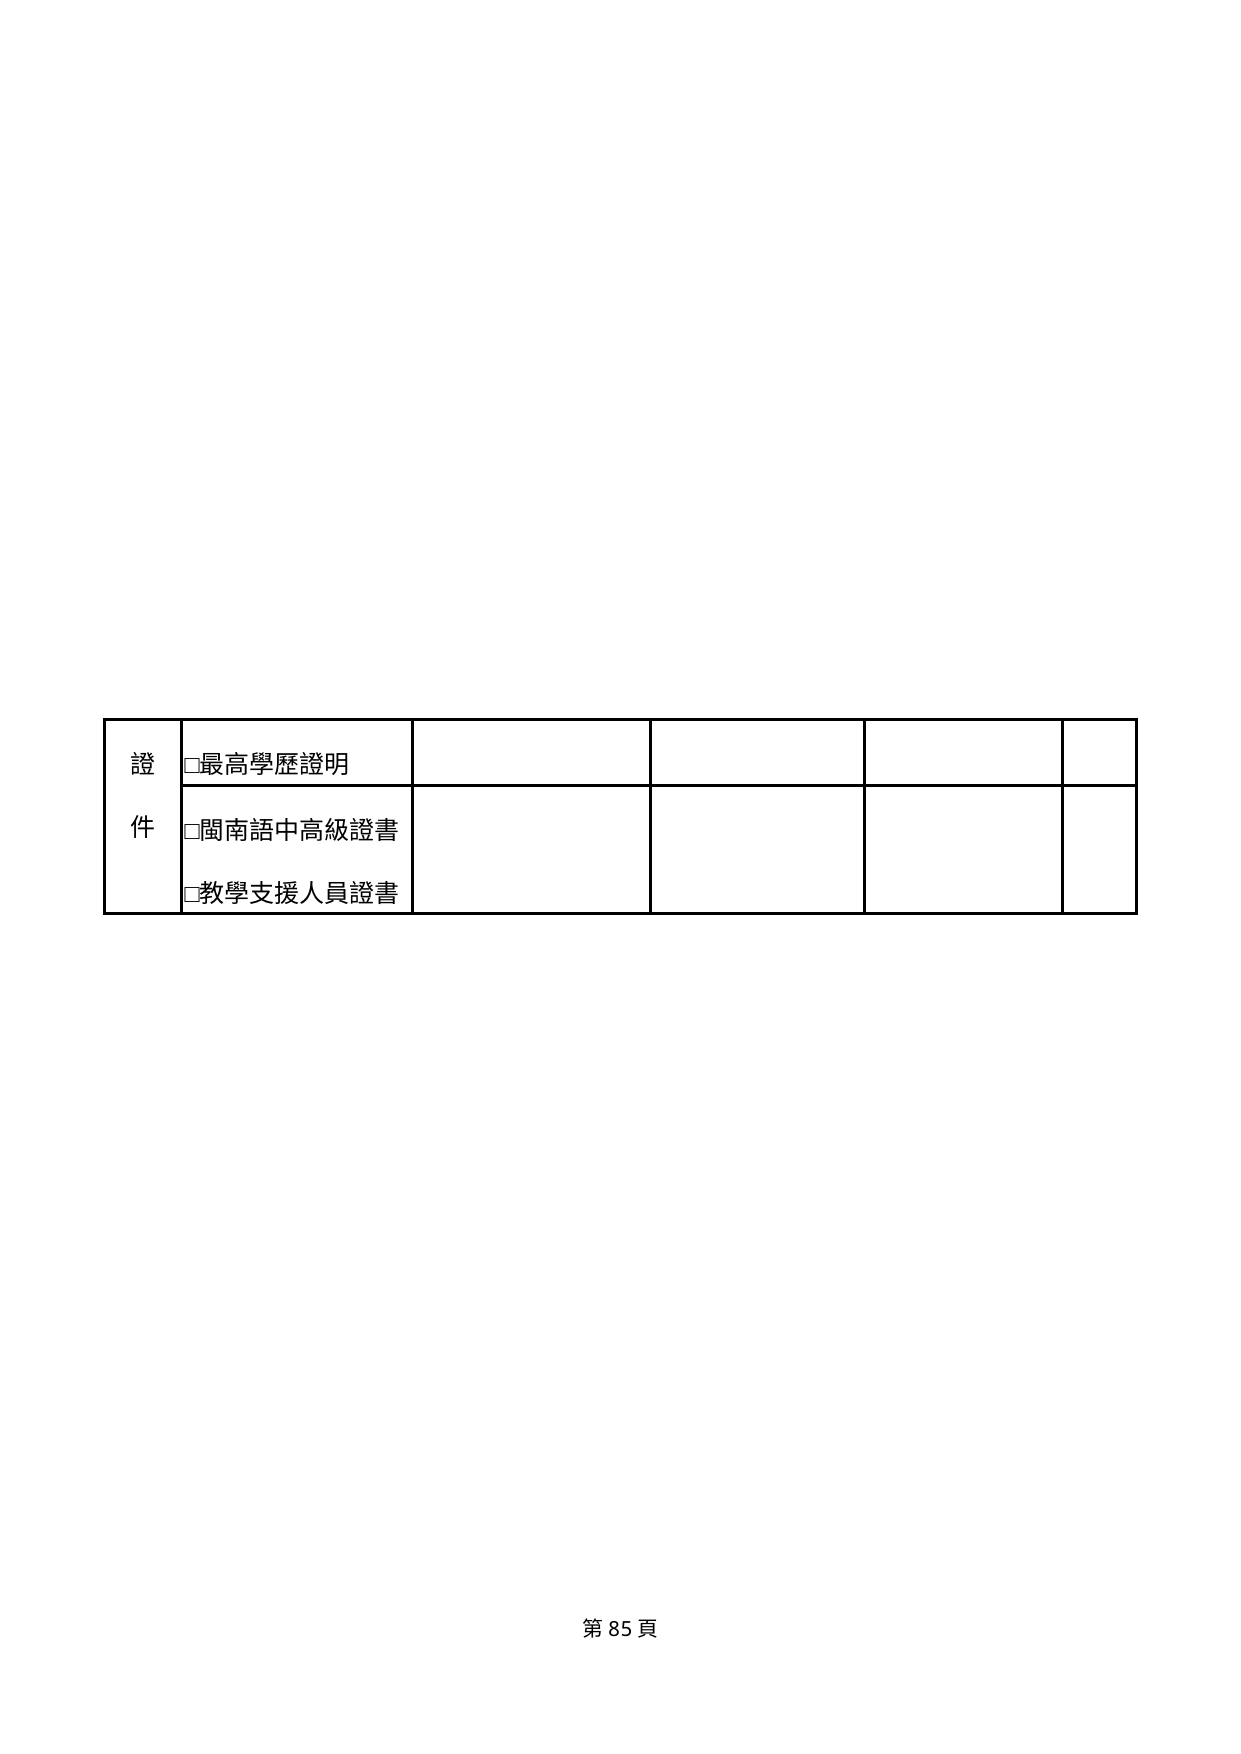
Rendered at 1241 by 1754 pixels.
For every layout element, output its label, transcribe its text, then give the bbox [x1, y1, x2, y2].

table_cell 證 件 [106, 721, 180, 912]
table_cell [1064, 721, 1135, 784]
table_cell [414, 721, 649, 784]
table_cell [1064, 787, 1135, 912]
table_cell [866, 787, 1061, 912]
table_cell □閩南語中高級證書 □教學支援人員證書 [183, 787, 411, 912]
table_cell □最高學歷證明 [183, 721, 411, 784]
table_cell [652, 787, 863, 912]
table_cell [414, 787, 649, 912]
table_cell [652, 721, 863, 784]
table_cell [866, 721, 1061, 784]
